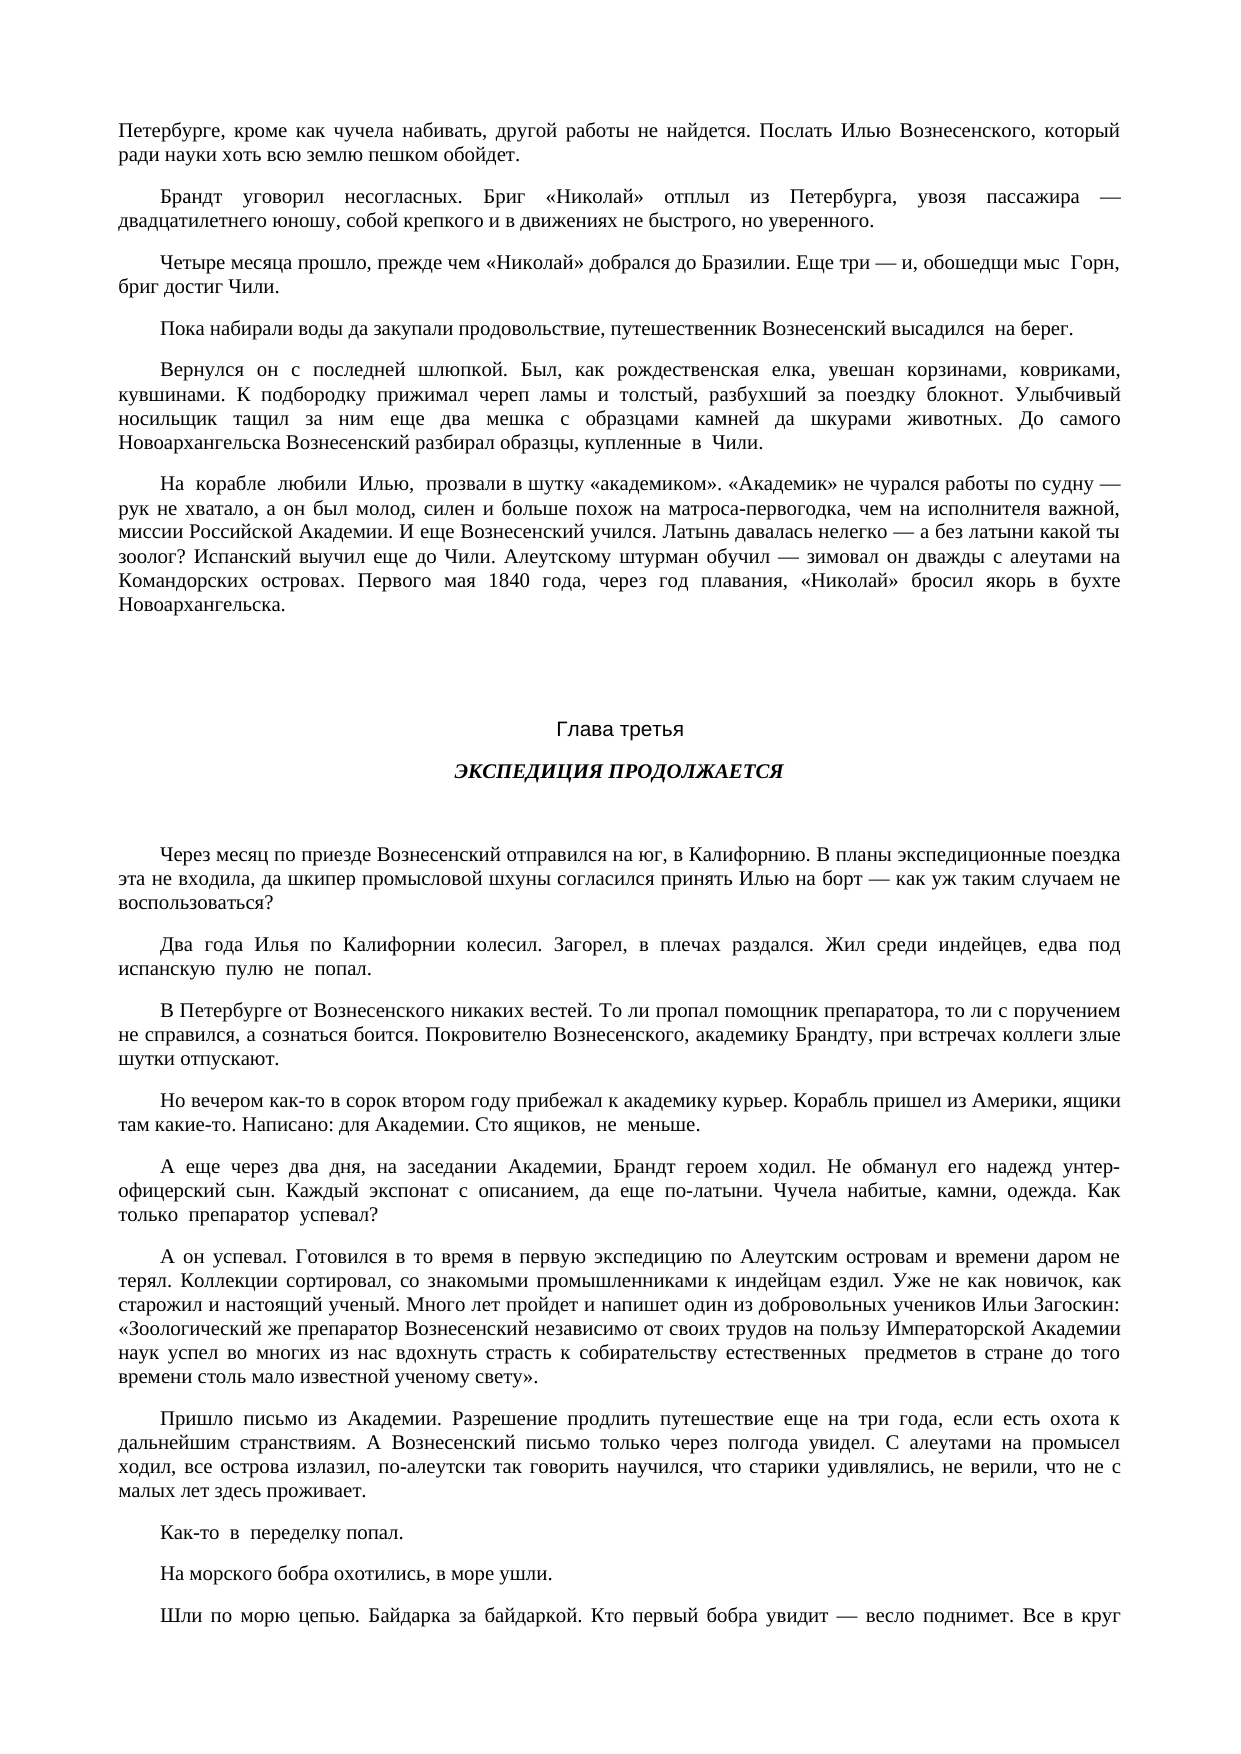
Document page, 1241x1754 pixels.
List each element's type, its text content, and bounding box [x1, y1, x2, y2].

text Два года Илья по Калифорнии колесил. Загорел, в плечах раздался. Жил среди индейцев, едва под испанскую пулю не попал. [118, 932, 1122, 980]
text На корабле любили Илью, прозвали в шутку «академиком». «Академик» не чурался работы по судну — рук не хватало, а он был молод, силен и больше похож на матроса-первогодка, чем на исполнителя важной, миссии Российской Академии. И еще Вознесенский учился. Латынь давалась нелегко — а без латыни какой ты зоолог? Испанский выучил еще до Чили. Алеутскому штурман обучил — зимовал он дважды с алеутами на Командорских островах. Первого мая 1840 года, через год плавания, «Николай» бросил якорь в бухте Новоархангельска. [118, 471, 1122, 616]
text А еще через два дня, на заседании Академии, Брандт героем ходил. Не обманул его надежд унтер-офицерский сын. Каждый экспонат с описанием, да еще по-латыни. Чучела набитые, камни, одежда. Как только препаратор успевал? [118, 1154, 1122, 1226]
text Как-то в переделку попал. [118, 1519, 1122, 1544]
text Шли по морю цепью. Байдарка за байдаркой. Кто первый бобра увидит — весло поднимет. Все в круг [118, 1603, 1122, 1627]
text Петербурге, кроме как чучела набивать, другой работы не найдется. Послать Илью Вознесенского, который ради науки хоть всю землю пешком обойдет. [118, 118, 1122, 166]
text Пока набирали воды да закупали продовольствие, путешественник Вознесенский высадился на берег. [118, 316, 1122, 340]
text Пришло письмо из Академии. Разрешение продлить путешествие еще на три года, если есть охота к дальнейшим странствиям. А Вознесенский письмо только через полгода увидел. С алеутами на промысел ходил, все острова излазил, по-алеутски так говорить научился, что старики удивлялись, не верили, что не с малых лет здесь проживает. [118, 1406, 1122, 1502]
text ЭКСПЕДИЦИЯ ПРОДОЛЖАЕТСЯ [118, 759, 1122, 783]
text Глава третья [118, 717, 1122, 741]
text Брандт уговорил несогласных. Бриг «Николай» отплыл из Петербурга, увозя пассажира — двадцатилетнего юношу, собой крепкого и в движениях не быстрого, но уверенного. [118, 184, 1122, 232]
text Вернулся он с последней шлюпкой. Был, как рождественская елка, увешан корзинами, ковриками, кувшинами. К подбородку прижимал череп ламы и толстый, разбухший за поездку блокнот. Улыбчивый носильщик тащил за ним еще два мешка с образцами камней да шкурами животных. До самого Новоархангельска Вознесенский разбирал образцы, купленные в Чили. [118, 357, 1122, 454]
text На морского бобра охотились, в море ушли. [118, 1561, 1122, 1585]
text Через месяц по приезде Вознесенский отправился на юг, в Калифорнию. В планы экспедиционные поездка эта не входила, да шкипер промысловой шхуны согласился принять Илью на борт — как уж таким случаем не воспользоваться? [118, 842, 1122, 914]
text А он успевал. Готовился в то время в первую экспедицию по Алеутским островам и времени даром не терял. Коллекции сортировал, со знакомыми промышленниками к индейцам ездил. Уже не как новичок, как старожил и настоящий ученый. Много лет пройдет и напишет один из добровольных учеников Ильи Загоскин: «Зоологический же препаратор Вознесенский независимо от своих трудов на пользу Императорской Академии наук успел во многих из нас вдохнуть страсть к собирательству естественных предметов в стране до того времени столь мало известной ученому свету». [118, 1243, 1122, 1388]
text В Петербурге от Вознесенского никаких вестей. То ли пропал помощник препаратора, то ли с поручением не справился, а сознаться боится. Покровителю Вознесенского, академику Брандту, при встречах коллеги злые шутки отпускают. [118, 998, 1122, 1070]
text Четыре месяца прошло, прежде чем «Николай» добрался до Бразилии. Еще три — и, обошедщи мыс Горн, бриг достиг Чили. [118, 250, 1122, 298]
text Но вечером как-то в сорок втором году прибежал к академику курьер. Корабль пришел из Америки, ящики там какие-то. Написано: для Академии. Сто ящиков, не меньше. [118, 1088, 1122, 1136]
